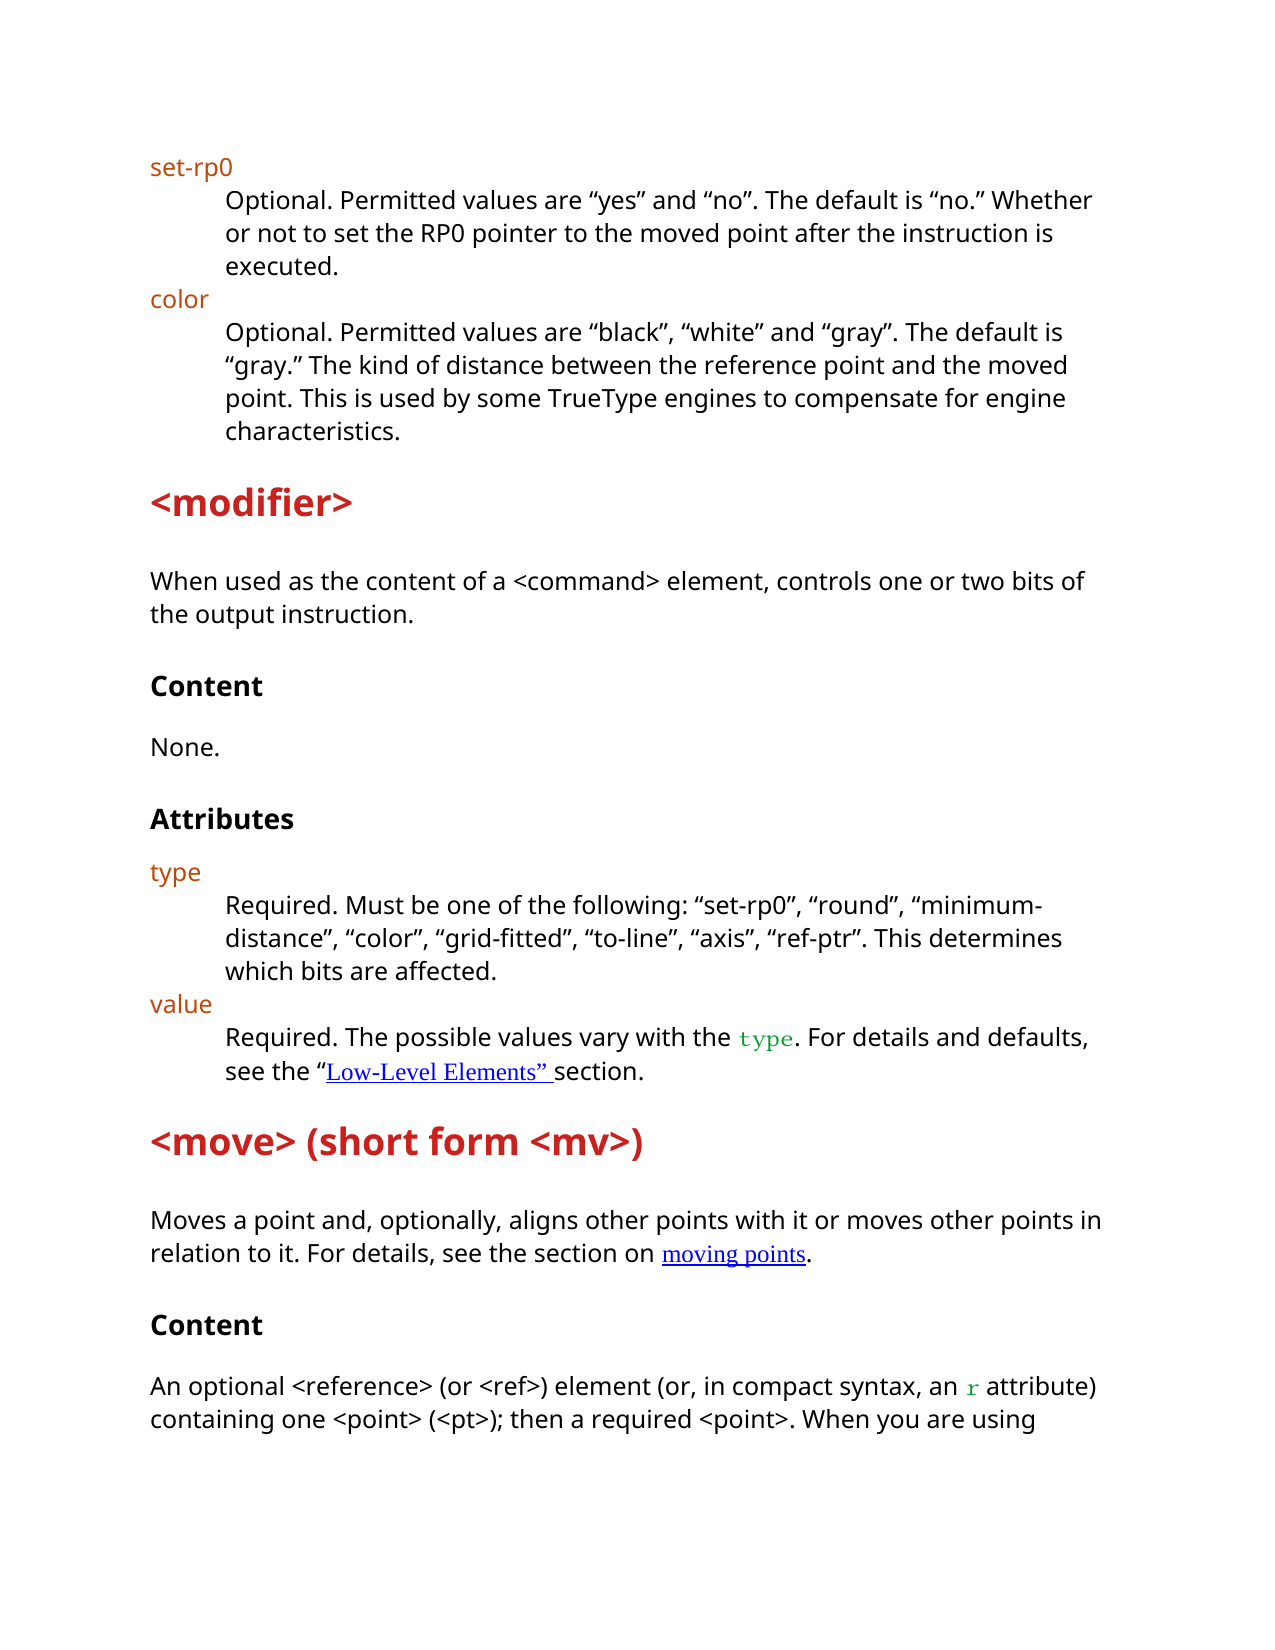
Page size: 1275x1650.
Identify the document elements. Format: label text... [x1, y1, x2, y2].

subtitle Attributes [150, 799, 1125, 837]
text An optional <reference> (or <ref>) element (or, in compact syntax, an r attribute) containing one <point> (<pt>); then a required <point>. When you are using [150, 1369, 1125, 1435]
text set-rp0 [150, 150, 1125, 183]
subtitle Content [150, 666, 1125, 704]
subtitle <modifier> [150, 476, 1125, 527]
subtitle Content [150, 1306, 1125, 1344]
text color [150, 282, 1125, 315]
text Optional. Permitted values are “black”, “white” and “gray”. The default is “gray.” The kind of distance between the reference point and the moved point. This is used by some TrueType engines to compensate for engine characteristics. [225, 315, 1125, 447]
text value [150, 987, 1125, 1021]
subtitle <move> (short form <mv>) [150, 1116, 1125, 1167]
text type [150, 855, 1125, 888]
text When used as the content of a <command> element, controls one or two bits of the output instruction. [150, 564, 1125, 630]
text Moves a point and, optionally, aligns other points with it or moves other points in relation to it. For details, see the section on moving points. [150, 1203, 1125, 1269]
text Optional. Permitted values are “yes” and “no”. The default is “no.” Whether or not to set the RP0 pointer to the moved point after the instruction is executed. [225, 183, 1125, 282]
text None. [150, 730, 1125, 763]
text Required. Must be one of the following: “set-rp0”, “round”, “minimum-distance”, “color”, “grid-fitted”, “to-line”, “axis”, “ref-ptr”. This determines which bits are affected. [225, 888, 1125, 987]
text Required. The possible values vary with the type. For details and defaults, see the “Low-Level Elements” section. [225, 1021, 1125, 1087]
